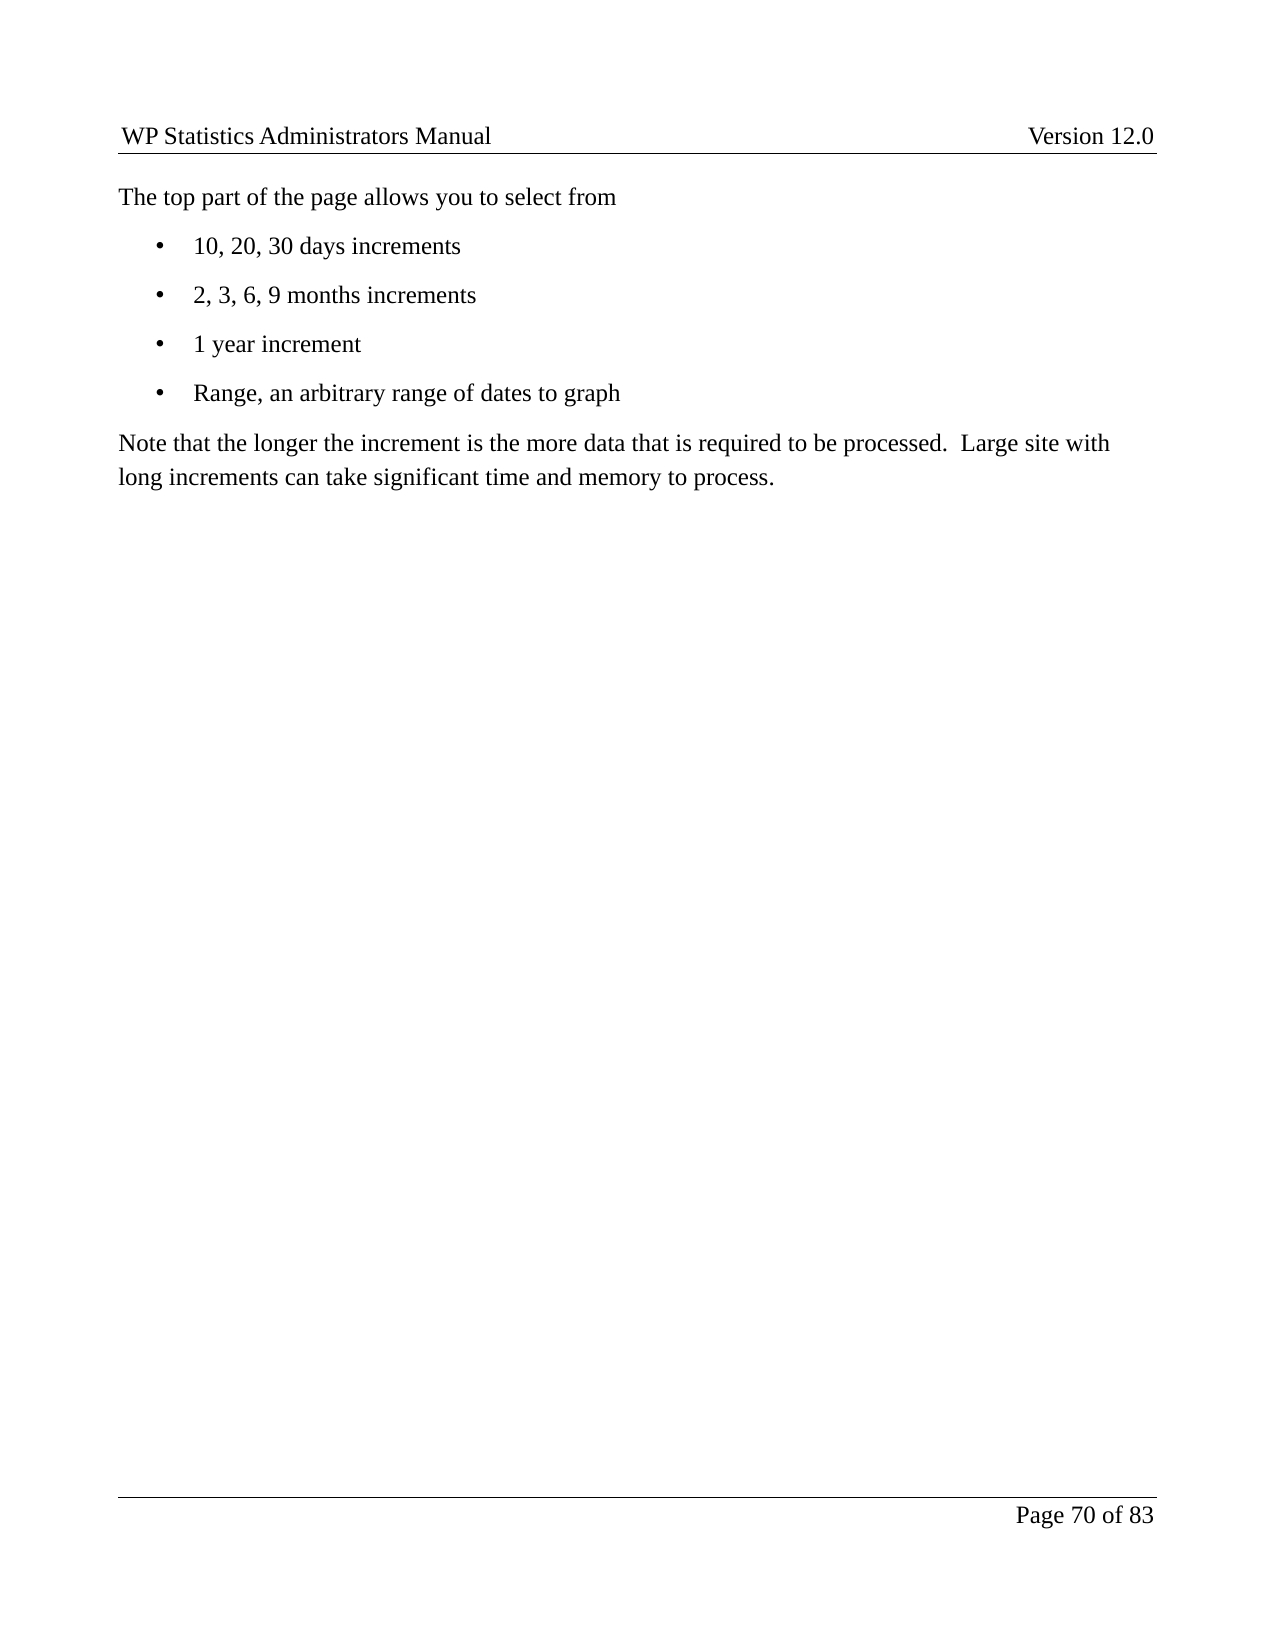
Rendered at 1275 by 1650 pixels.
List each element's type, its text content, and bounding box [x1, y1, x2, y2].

list 10, 20, 30 days increments [156, 231, 1157, 260]
list 1 year increment [156, 329, 1157, 358]
list 2, 3, 6, 9 months increments [156, 280, 1157, 309]
text Note that the longer the increment is the more data that is required to be processed. Large site with long increments can take significant time and memory to process. [118, 428, 1157, 491]
list Range, an arbitrary range of dates to graph [156, 378, 1157, 407]
text The top part of the page allows you to select from [118, 182, 1157, 211]
